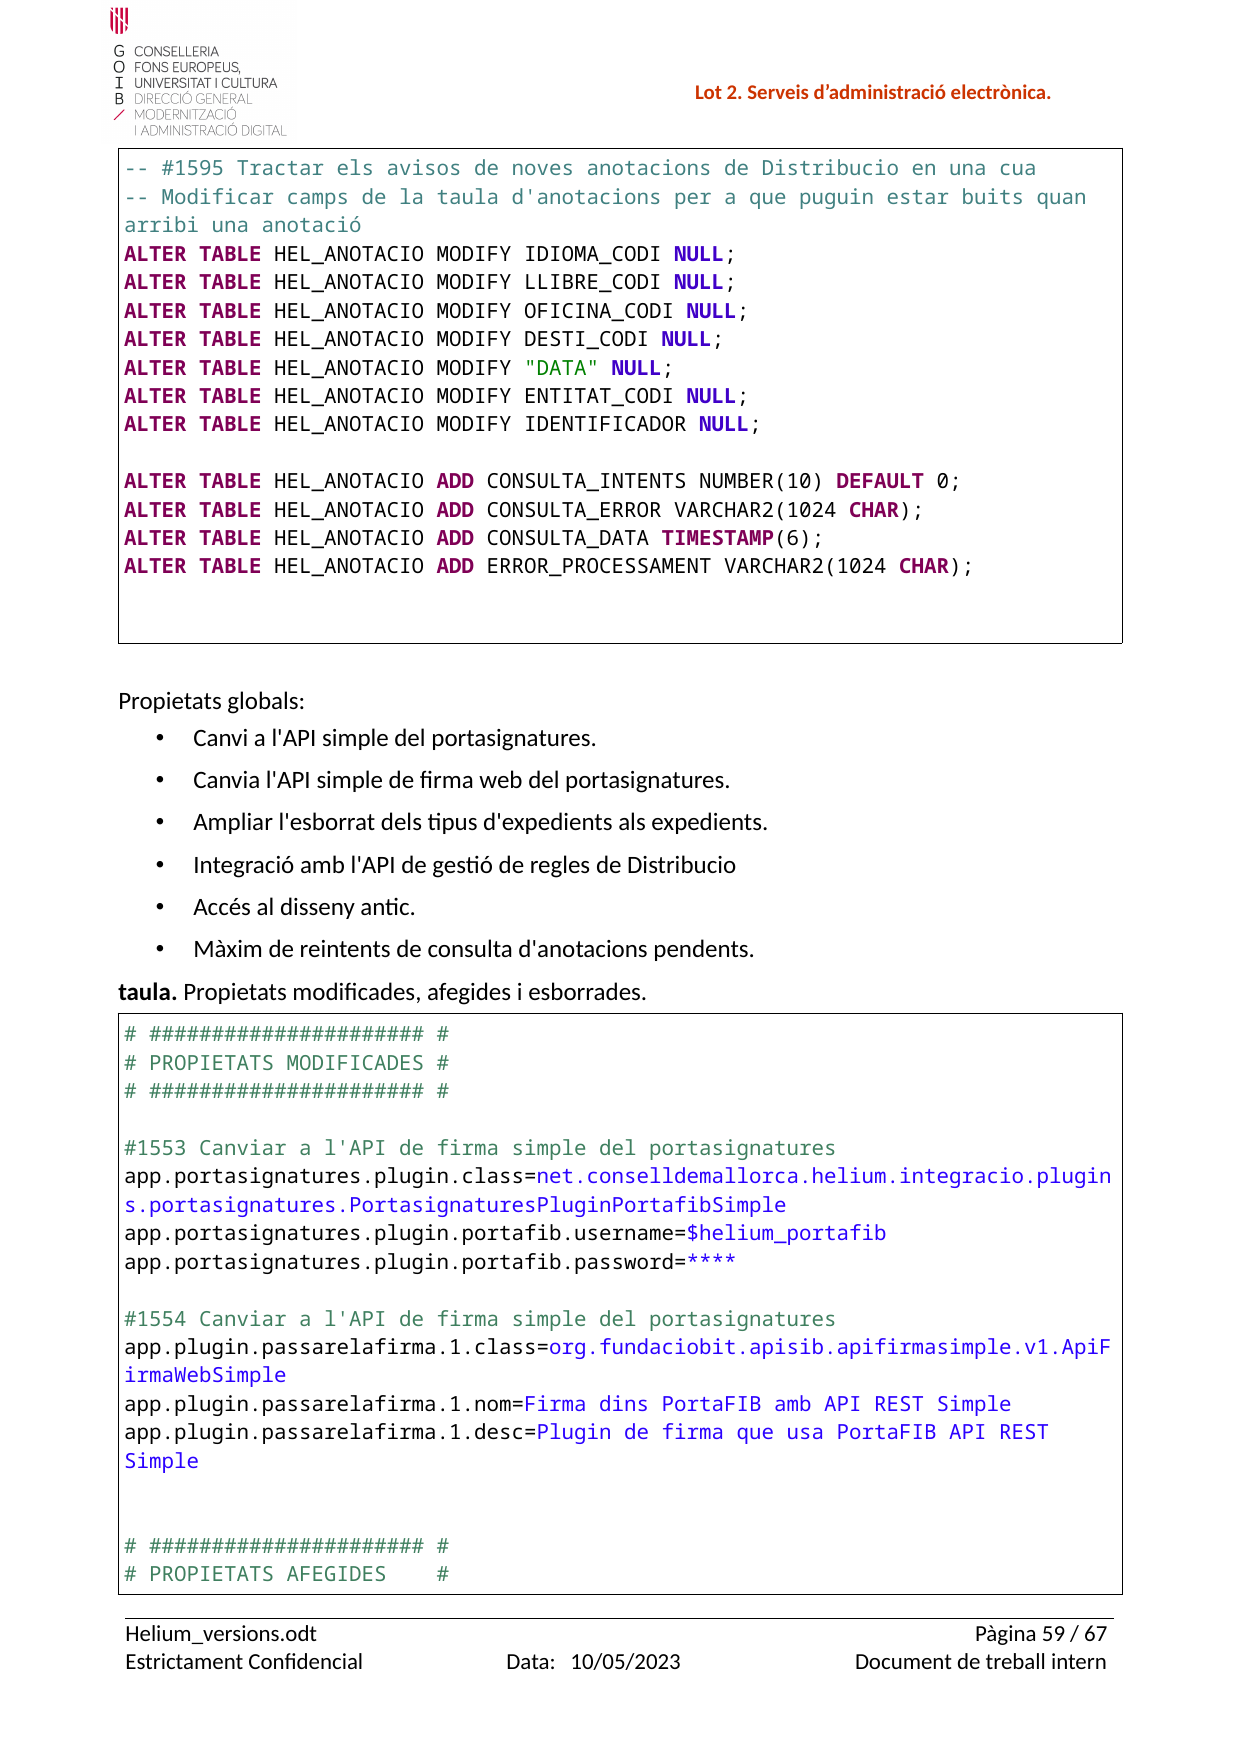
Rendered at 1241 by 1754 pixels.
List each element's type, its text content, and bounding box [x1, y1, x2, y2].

table_header # ###################### # # PROPIETATS MODIFICADES # # ###################### # #1553 Canviar a l'API de firma simple del portasignatures app.portasignatures.plugin.class=net.conselldemallorca.helium.integracio.plugins.portasignatures.PortasignaturesPluginPortafibSimple app.portasignatures.plugin.portafib.username=$helium_portafib app.portasignatures.plugin.portafib.password=**** #1554 Canviar a l'API de firma simple del portasignatures app.plugin.passarelafirma.1.class=org.fundaciobit.apisib.apifirmasimple.v1.ApiFirmaWebSimple app.plugin.passarelafirma.1.nom=Firma dins PortaFIB amb API REST Simple app.plugin.passarelafirma.1.desc=Plugin de firma que usa PortaFIB API REST Simple # ###################### # # PROPIETATS AFEGIDES # [119, 1014, 1122, 1594]
list Accés al disseny antic. [156, 891, 1122, 922]
text taula. Propietats modificades, afegides i esborrades. [118, 976, 1122, 1007]
list Ampliar l'esborrat dels tipus d'expedients als expedients. [156, 806, 1122, 837]
list Integració amb l'API de gestió de regles de Distribucio [156, 849, 1122, 879]
list Canvi a l'API simple del portasignatures. [156, 722, 1122, 752]
list Màxim de reintents de consulta d'anotacions pendents. [156, 934, 1122, 964]
table_header -- #1595 Tractar els avisos de noves anotacions de Distribucio en una cua -- Modificar camps de la taula d'anotacions per a que puguin estar buits quan arribi una anotació ALTER TABLE HEL_ANOTACIO MODIFY IDIOMA_CODI NULL; ALTER TABLE HEL_ANOTACIO MODIFY LLIBRE_CODI NULL; ALTER TABLE HEL_ANOTACIO MODIFY OFICINA_CODI NULL; ALTER TABLE HEL_ANOTACIO MODIFY DESTI_CODI NULL; ALTER TABLE HEL_ANOTACIO MODIFY "DATA" NULL; ALTER TABLE HEL_ANOTACIO MODIFY ENTITAT_CODI NULL; ALTER TABLE HEL_ANOTACIO MODIFY IDENTIFICADOR NULL; ALTER TABLE HEL_ANOTACIO ADD CONSULTA_INTENTS NUMBER(10) DEFAULT 0; ALTER TABLE HEL_ANOTACIO ADD CONSULTA_ERROR VARCHAR2(1024 CHAR); ALTER TABLE HEL_ANOTACIO ADD CONSULTA_DATA TIMESTAMP(6); ALTER TABLE HEL_ANOTACIO ADD ERROR_PROCESSAMENT VARCHAR2(1024 CHAR); [119, 149, 1122, 643]
picture [100, 0, 297, 144]
text Propietats globals: [118, 685, 1122, 716]
list Canvia l'API simple de firma web del portasignatures. [156, 764, 1122, 794]
